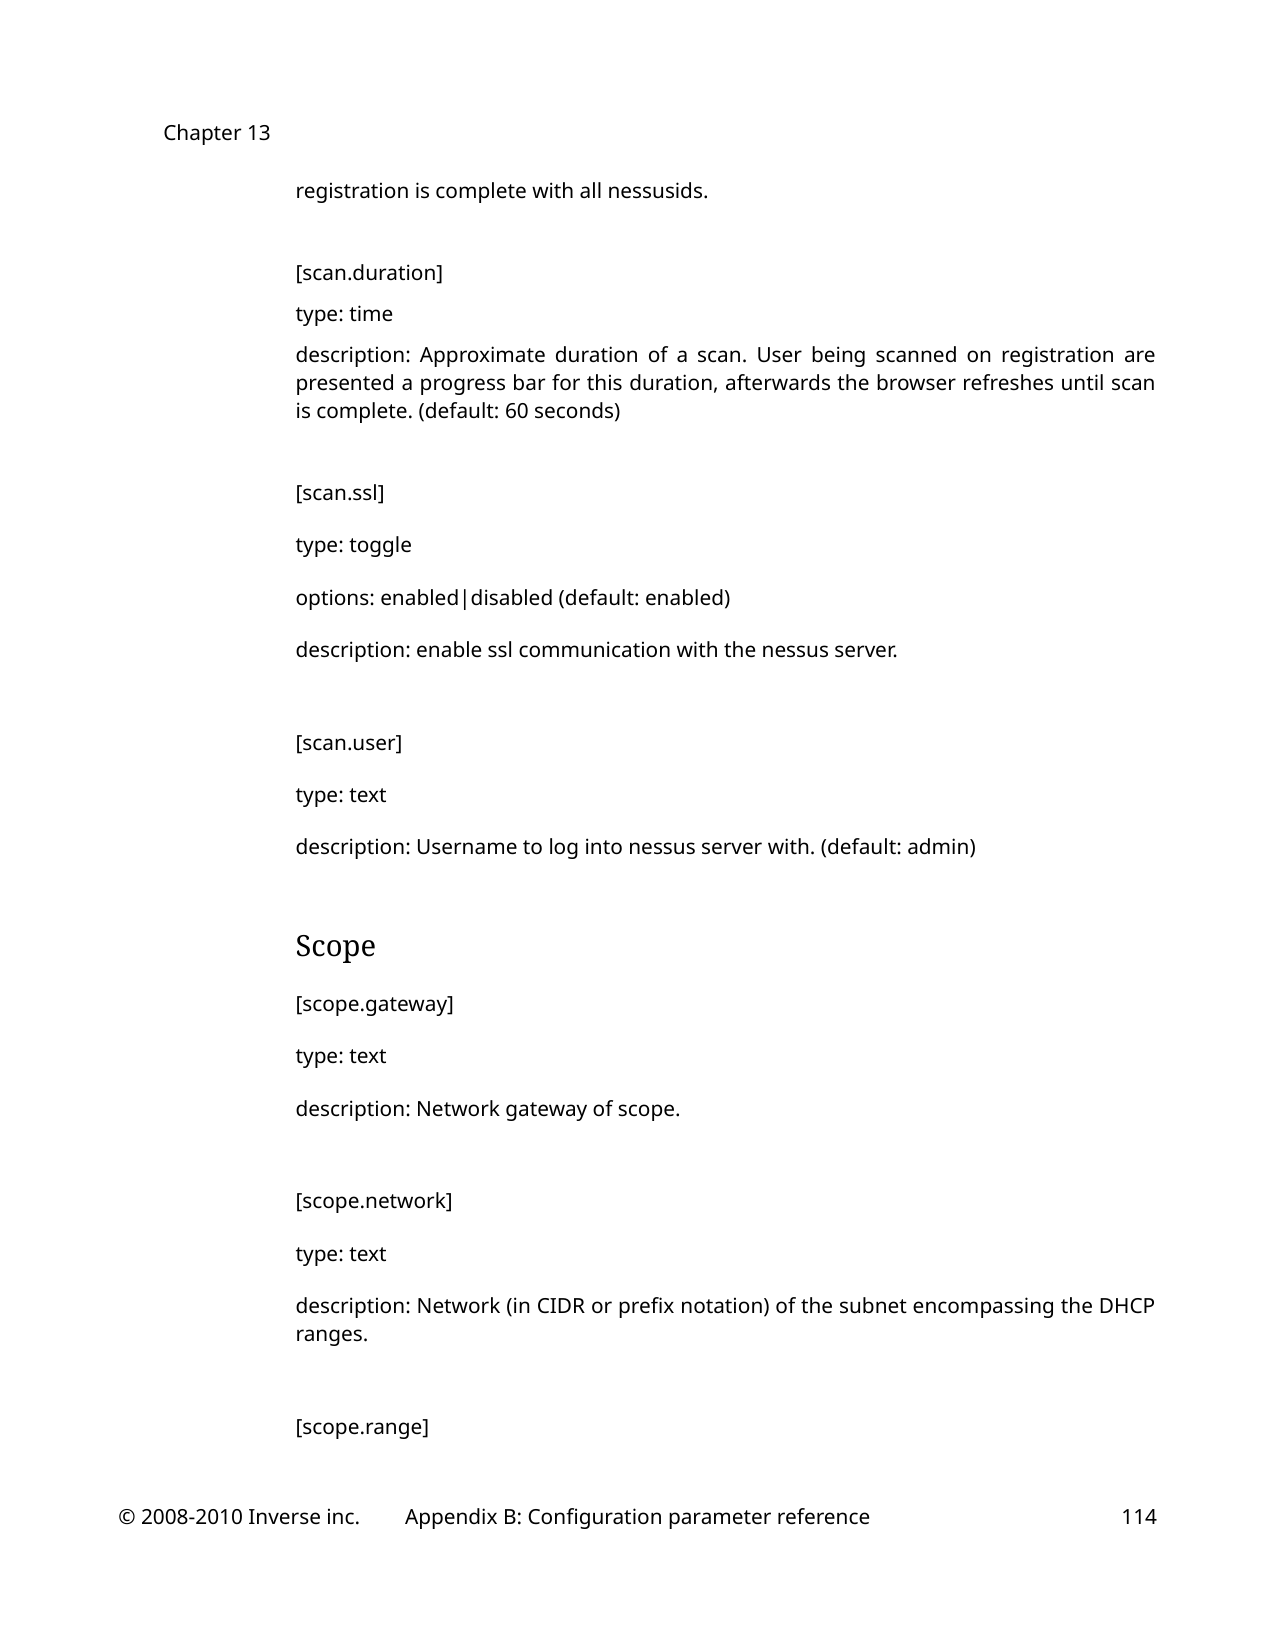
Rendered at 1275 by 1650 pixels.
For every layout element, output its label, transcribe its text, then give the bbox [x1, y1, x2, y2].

subtitle Scope [295, 925, 1157, 965]
text type: text [295, 1239, 1157, 1267]
text description: Approximate duration of a scan. User being scanned on registration are presented a progress bar for this duration, afterwards the browser refreshes until scan is complete. (default: 60 seconds) [295, 340, 1157, 425]
text type: text [295, 1042, 1157, 1070]
text options: enabled|disabled (default: enabled) [295, 583, 1157, 611]
text [scan.duration] [295, 258, 1157, 286]
text type: time [295, 299, 1157, 327]
text [scope.range] [295, 1412, 1157, 1441]
text type: text [295, 780, 1157, 808]
text [scope.network] [295, 1187, 1157, 1215]
text [scan.user] [295, 728, 1157, 756]
text description: Network (in CIDR or prefix notation) of the subnet encompassing the DHCP ranges. [295, 1291, 1157, 1348]
text [scan.ssl] [295, 478, 1157, 507]
text [scope.gateway] [295, 989, 1157, 1018]
text description: enable ssl communication with the nessus server. [295, 635, 1157, 663]
text registration is complete with all nessusids. [295, 176, 1157, 204]
text description: Network gateway of scope. [295, 1094, 1157, 1122]
text type: toggle [295, 531, 1157, 559]
text description: Username to log into nessus server with. (default: admin) [295, 832, 1157, 860]
